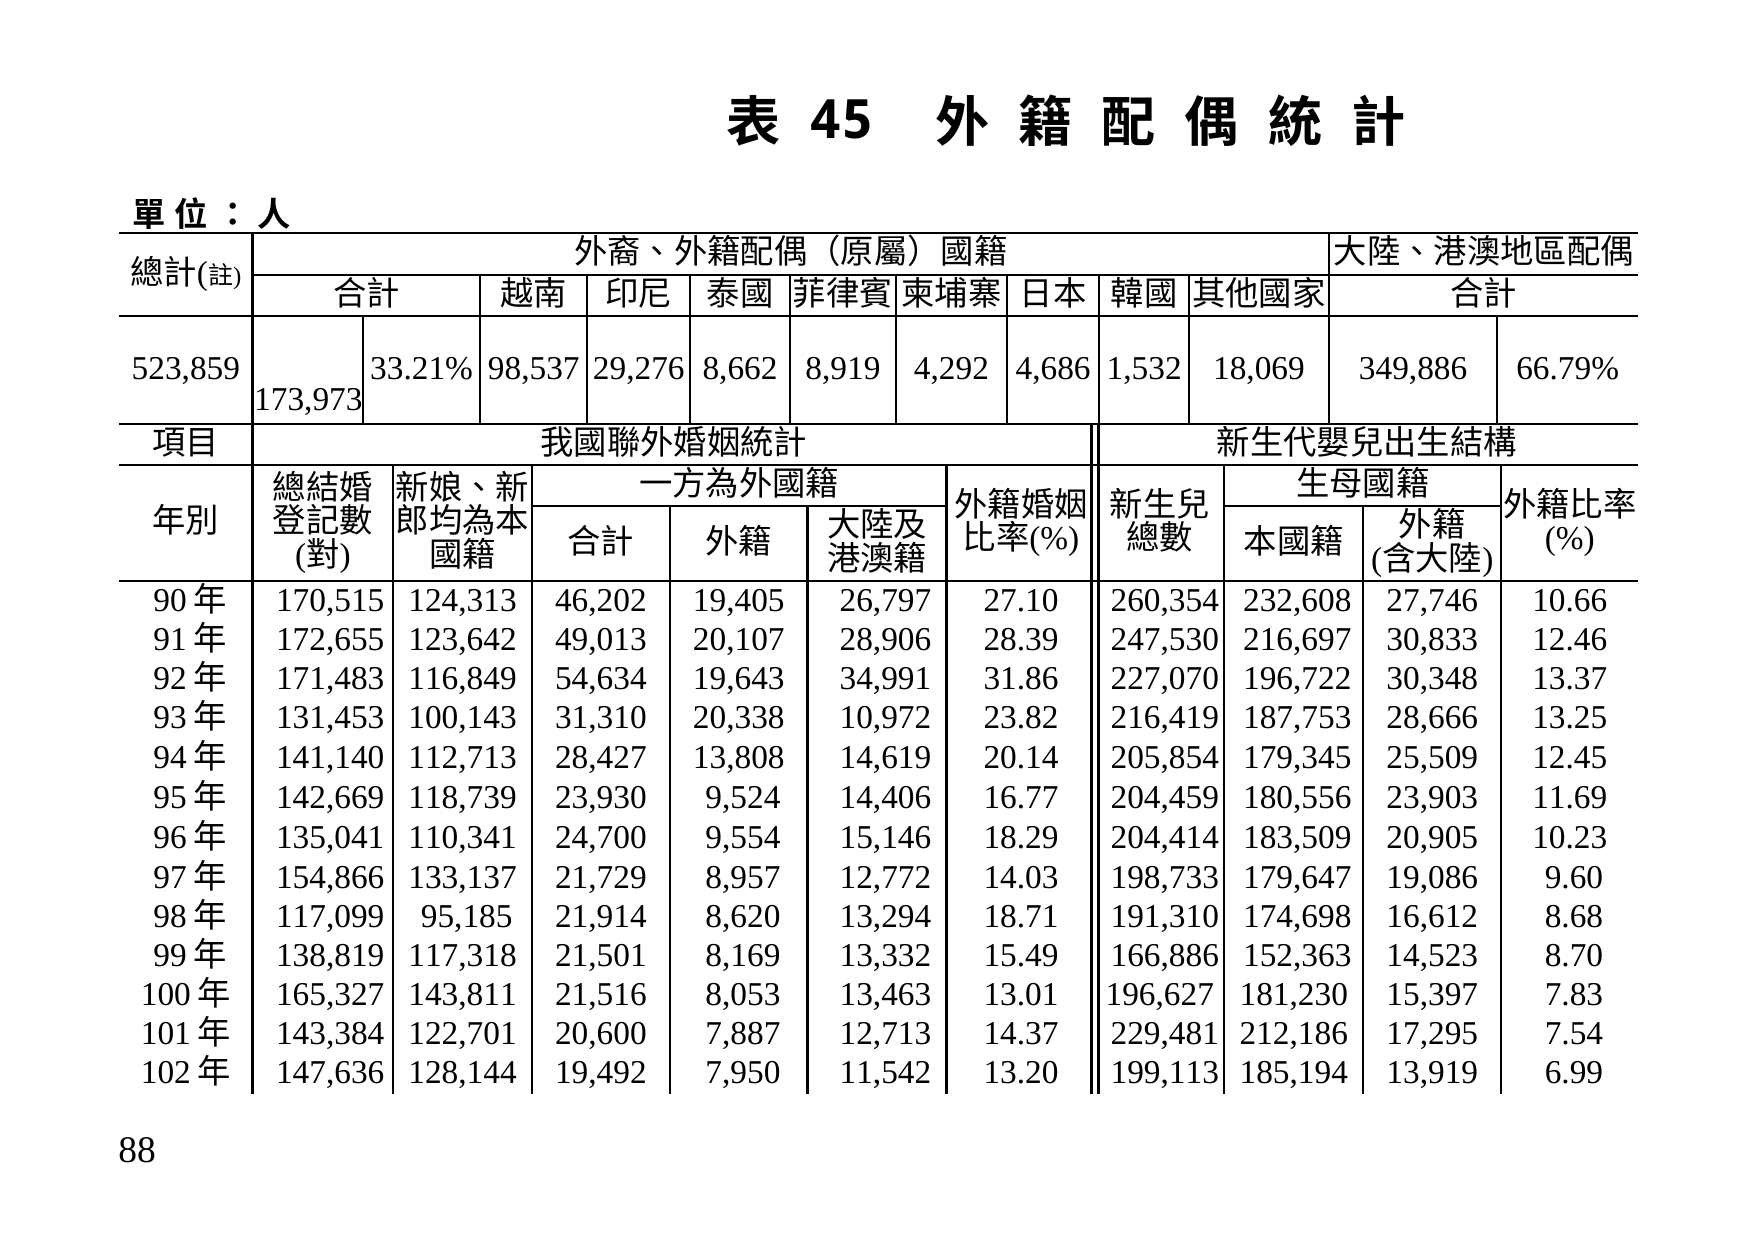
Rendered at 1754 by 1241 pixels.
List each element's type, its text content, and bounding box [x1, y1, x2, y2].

table_cell 柬埔寨 [897, 276, 1006, 315]
table_cell 21,501 [533, 937, 669, 976]
table_cell 128,144 [394, 1054, 531, 1093]
table_cell 91年 [119, 621, 251, 660]
table_cell 23,903 [1364, 778, 1500, 819]
table_cell 20,338 [671, 699, 806, 738]
table_cell 新娘、新 郎均為本 國籍 [394, 466, 531, 580]
table_cell 142,669 [254, 778, 392, 819]
table_cell 本國籍 [1225, 507, 1362, 580]
table_cell 118,739 [394, 778, 531, 819]
table_cell 31.86 [948, 660, 1090, 699]
table_cell 6.99 [1502, 1054, 1638, 1093]
table_cell 19,086 [1364, 859, 1500, 898]
table_cell 12,772 [809, 859, 945, 898]
table_cell 越南 [481, 276, 586, 315]
table_cell 46,202 [533, 582, 669, 621]
table_header 外裔、外籍配偶（原屬）國籍 [254, 234, 1328, 273]
table_cell 印尼 [588, 276, 689, 315]
table_cell 外籍 [671, 507, 806, 580]
table_cell 一方為外國籍 [533, 466, 945, 505]
table_cell 11,542 [809, 1054, 945, 1093]
table_cell 49,013 [533, 621, 669, 660]
table_cell 13,808 [671, 739, 806, 778]
table_cell 131,453 [254, 699, 392, 738]
table_cell 4,686 [1008, 317, 1098, 423]
table_cell 147,636 [254, 1054, 392, 1093]
table_cell 21,729 [533, 859, 669, 898]
table_cell 菲律賓 [791, 276, 895, 315]
table_cell 7,950 [671, 1054, 806, 1093]
table_cell 143,384 [254, 1015, 392, 1054]
table_cell 95,185 [394, 898, 531, 937]
table_cell 總結婚 登記數 (對) [254, 466, 392, 580]
table_cell 7,887 [671, 1015, 806, 1054]
table_cell 198,733 [1100, 859, 1223, 898]
table_cell 523,859 [119, 317, 251, 423]
table_cell 8,957 [671, 859, 806, 898]
table_cell 合計 [533, 507, 669, 580]
table_cell 10.66 [1502, 582, 1638, 621]
table_cell 項目 [119, 425, 251, 464]
subtitle 表45 外籍配偶統計 單位：人 [128, 45, 1628, 232]
table_cell 133,137 [394, 859, 531, 898]
table_header 大陸、港澳地區配偶 [1330, 234, 1638, 273]
table_cell 96年 [119, 819, 251, 858]
table_cell 204,414 [1100, 819, 1223, 858]
table_cell 外籍婚姻 比率(%) [948, 466, 1090, 580]
table_cell 260,354 [1100, 582, 1223, 621]
table_cell 23.82 [948, 699, 1090, 738]
table_cell 123,642 [394, 621, 531, 660]
table_cell 生母國籍 [1225, 466, 1500, 505]
table_cell 93年 [119, 699, 251, 738]
table_cell 31,310 [533, 699, 669, 738]
table_cell 12,713 [809, 1015, 945, 1054]
table_cell 14.03 [948, 859, 1090, 898]
table_cell 33.21% [364, 317, 479, 423]
table_cell 187,753 [1225, 699, 1362, 738]
table_cell 174,698 [1225, 898, 1362, 937]
table_cell 11.69 [1502, 778, 1638, 819]
table_cell 21,914 [533, 898, 669, 937]
table_cell 95年 [119, 778, 251, 819]
table_cell 韓國 [1100, 276, 1188, 315]
table_cell 98年 [119, 898, 251, 937]
table_cell 外籍 (含大陸) [1364, 507, 1500, 580]
table_cell 173,973 [254, 317, 362, 423]
table_cell 13.01 [948, 976, 1090, 1015]
table_cell 日本 [1008, 276, 1098, 315]
table_cell 28,427 [533, 739, 669, 778]
table_cell 185,194 [1225, 1054, 1362, 1093]
table_cell 180,556 [1225, 778, 1362, 819]
table_cell 24,700 [533, 819, 669, 858]
table_cell 16,612 [1364, 898, 1500, 937]
table_cell 20,600 [533, 1015, 669, 1054]
table_cell 15.49 [948, 937, 1090, 976]
table_cell 7.83 [1502, 976, 1638, 1015]
table_cell 349,886 [1330, 317, 1496, 423]
table_cell 我國聯外婚姻統計 [254, 425, 1090, 464]
table_cell 新生代嬰兒出生結構 [1100, 425, 1638, 464]
table_cell 110,341 [394, 819, 531, 858]
table_cell 179,345 [1225, 739, 1362, 778]
table_cell 20.14 [948, 739, 1090, 778]
table_cell 94年 [119, 739, 251, 778]
table_cell 183,509 [1225, 819, 1362, 858]
table_cell 26,797 [809, 582, 945, 621]
table_cell 10.23 [1502, 819, 1638, 858]
table_cell 20,905 [1364, 819, 1500, 858]
table_cell 216,697 [1225, 621, 1362, 660]
table_cell 19,492 [533, 1054, 669, 1093]
table_cell 8,620 [671, 898, 806, 937]
table_cell 205,854 [1100, 739, 1223, 778]
table_cell 227,070 [1100, 660, 1223, 699]
table_cell 97年 [119, 859, 251, 898]
table_cell 100,143 [394, 699, 531, 738]
table_cell 18.71 [948, 898, 1090, 937]
table_cell 204,459 [1100, 778, 1223, 819]
table_cell 8,662 [691, 317, 789, 423]
table_cell 17,295 [1364, 1015, 1500, 1054]
table_cell 13.37 [1502, 660, 1638, 699]
table_cell 8,169 [671, 937, 806, 976]
table_cell 30,348 [1364, 660, 1500, 699]
table_cell 92年 [119, 660, 251, 699]
table_cell 117,318 [394, 937, 531, 976]
table_cell 166,886 [1100, 937, 1223, 976]
table_cell 8.70 [1502, 937, 1638, 976]
table_cell 9,524 [671, 778, 806, 819]
table_cell 13,294 [809, 898, 945, 937]
table_cell 15,146 [809, 819, 945, 858]
table_cell 泰國 [691, 276, 789, 315]
table_cell 12.46 [1502, 621, 1638, 660]
table_cell 1,532 [1100, 317, 1188, 423]
table_cell 170,515 [254, 582, 392, 621]
table_cell 143,811 [394, 976, 531, 1015]
table_cell 23,930 [533, 778, 669, 819]
table_cell 116,849 [394, 660, 531, 699]
table_cell 199,113 [1100, 1054, 1223, 1093]
table_cell 9.60 [1502, 859, 1638, 898]
table_cell 135,041 [254, 819, 392, 858]
table_cell 4,292 [897, 317, 1006, 423]
table_cell 13,463 [809, 976, 945, 1015]
table_cell 14.37 [948, 1015, 1090, 1054]
table_header 總計(註) [119, 234, 251, 315]
table_cell 合計 [1330, 276, 1638, 315]
table_cell 196,722 [1225, 660, 1362, 699]
table_cell 112,713 [394, 739, 531, 778]
table_cell 14,523 [1364, 937, 1500, 976]
table_cell 19,643 [671, 660, 806, 699]
table_cell 212,186 [1225, 1015, 1362, 1054]
table_cell 7.54 [1502, 1015, 1638, 1054]
table_cell 122,701 [394, 1015, 531, 1054]
table_cell 25,509 [1364, 739, 1500, 778]
table_cell 13,919 [1364, 1054, 1500, 1093]
table_cell 18.29 [948, 819, 1090, 858]
table_cell 19,405 [671, 582, 806, 621]
table_cell 12.45 [1502, 739, 1638, 778]
table_cell 14,406 [809, 778, 945, 819]
table_cell 101年 [119, 1015, 251, 1054]
table_cell 新生兒 總數 [1100, 466, 1223, 580]
table_cell 141,140 [254, 739, 392, 778]
table_cell 181,230 [1225, 976, 1362, 1015]
table_cell 98,537 [481, 317, 586, 423]
table_cell 13.25 [1502, 699, 1638, 738]
table_cell 102年 [119, 1054, 251, 1093]
table_cell 28,906 [809, 621, 945, 660]
table_cell 15,397 [1364, 976, 1500, 1015]
table_cell 14,619 [809, 739, 945, 778]
table_cell 10,972 [809, 699, 945, 738]
table_cell 196,627 [1100, 976, 1223, 1015]
table_cell 大陸及 港澳籍 [809, 507, 945, 580]
table_cell 229,481 [1100, 1015, 1223, 1054]
table_cell 232,608 [1225, 582, 1362, 621]
table_cell 20,107 [671, 621, 806, 660]
table_cell 27,746 [1364, 582, 1500, 621]
table_cell 28,666 [1364, 699, 1500, 738]
table_cell 27.10 [948, 582, 1090, 621]
table_cell 138,819 [254, 937, 392, 976]
table_cell 其他國家 [1190, 276, 1328, 315]
table_cell 54,634 [533, 660, 669, 699]
table_cell 8,919 [791, 317, 895, 423]
table_cell 21,516 [533, 976, 669, 1015]
table_cell 172,655 [254, 621, 392, 660]
table_cell 66.79% [1498, 317, 1638, 423]
table_cell 18,069 [1190, 317, 1328, 423]
table_cell 8,053 [671, 976, 806, 1015]
table_cell 117,099 [254, 898, 392, 937]
table_cell 13,332 [809, 937, 945, 976]
table_cell 191,310 [1100, 898, 1223, 937]
table_cell 34,991 [809, 660, 945, 699]
table_cell 8.68 [1502, 898, 1638, 937]
table_cell 171,483 [254, 660, 392, 699]
table_cell 外籍比率(%) [1502, 466, 1638, 580]
table_cell 13.20 [948, 1054, 1090, 1093]
table_cell 16.77 [948, 778, 1090, 819]
table_cell 90年 [119, 582, 251, 621]
table_cell 179,647 [1225, 859, 1362, 898]
table_cell 99年 [119, 937, 251, 976]
table_cell 165,327 [254, 976, 392, 1015]
table_cell 124,313 [394, 582, 531, 621]
table_cell 216,419 [1100, 699, 1223, 738]
table_cell 9,554 [671, 819, 806, 858]
table_cell 100年 [119, 976, 251, 1015]
table_cell 合計 [254, 276, 479, 315]
table_cell 年別 [119, 466, 251, 580]
table_cell 152,363 [1225, 937, 1362, 976]
table_cell 30,833 [1364, 621, 1500, 660]
table_cell 154,866 [254, 859, 392, 898]
table_cell 29,276 [588, 317, 689, 423]
table_cell 28.39 [948, 621, 1090, 660]
table_cell 247,530 [1100, 621, 1223, 660]
